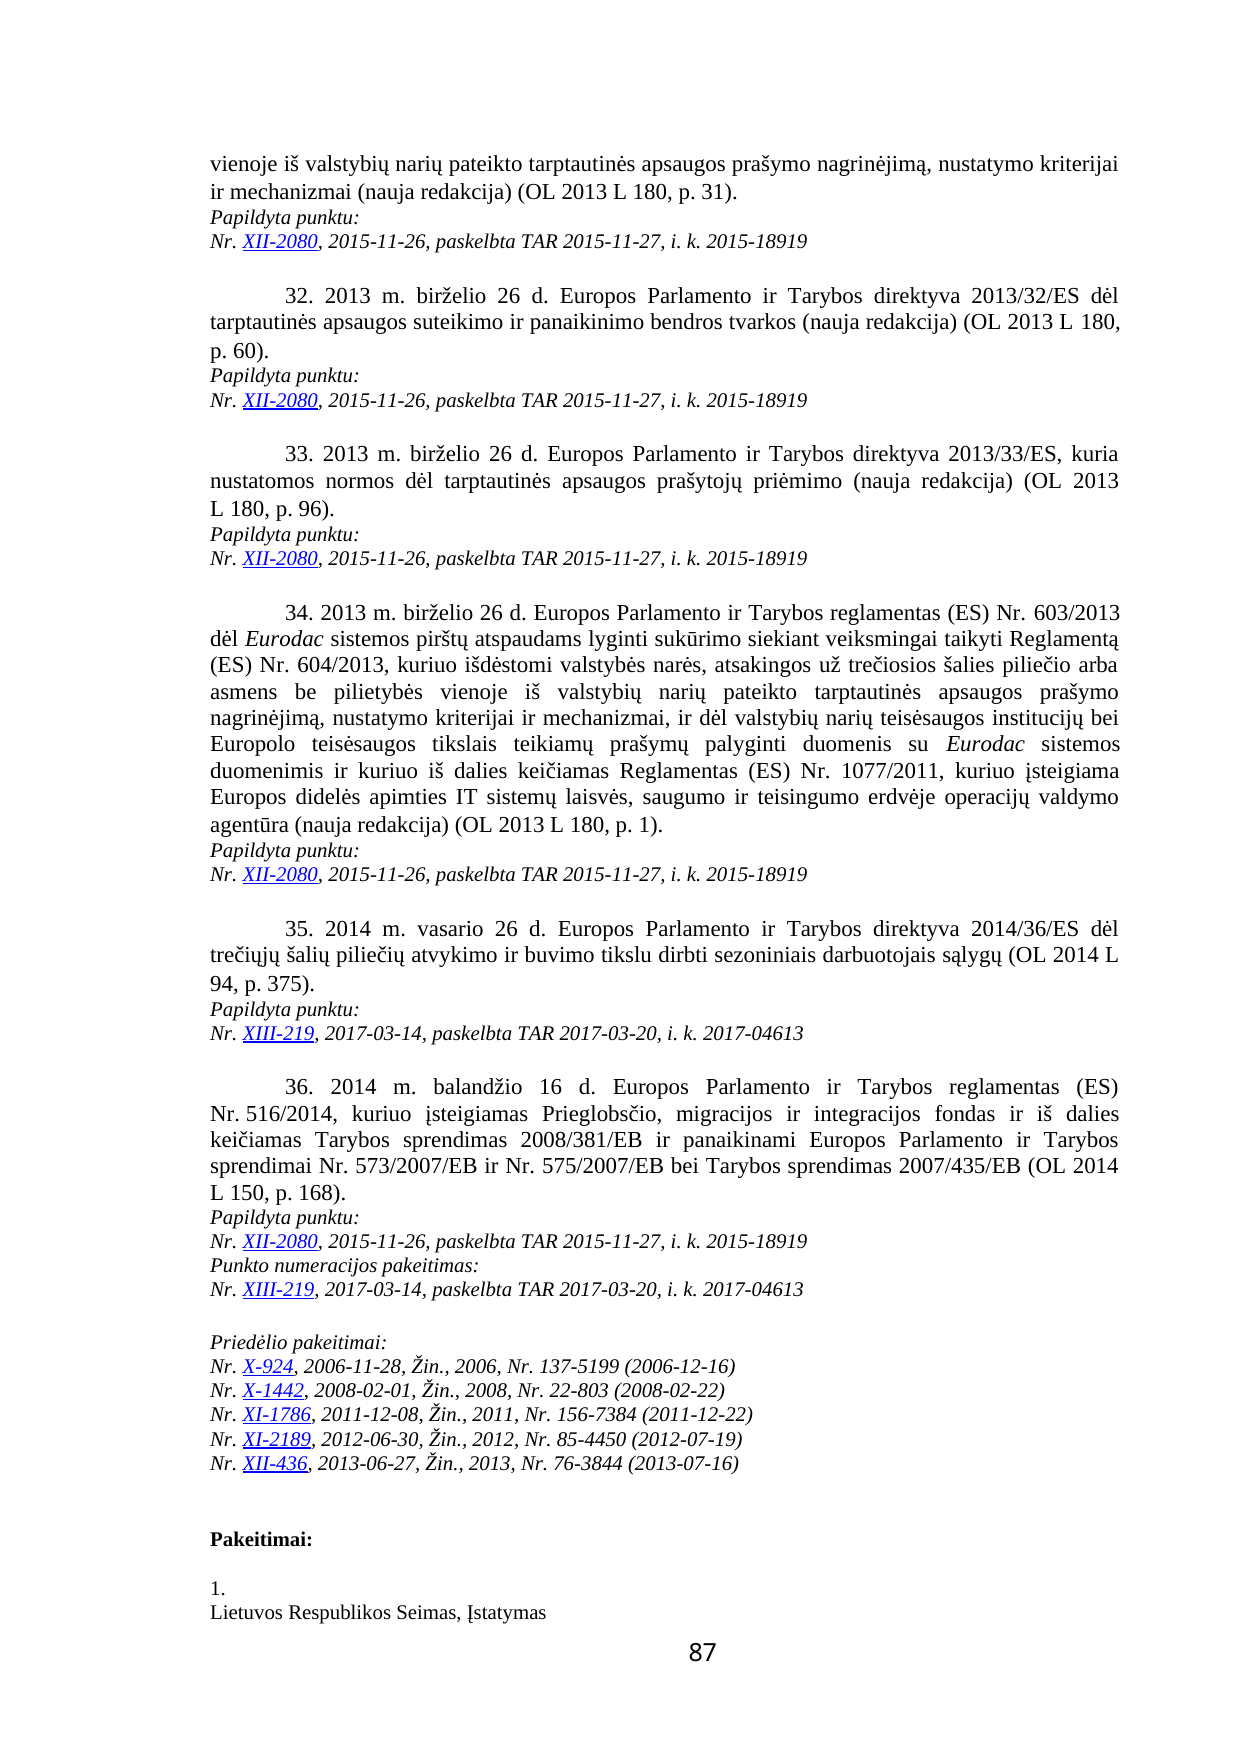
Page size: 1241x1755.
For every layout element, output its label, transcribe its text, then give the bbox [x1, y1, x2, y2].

text Papildyta punktu: [210, 363, 1120, 387]
text Nr. XII-2080, 2015-11-26, paskelbta TAR 2015-11-27, i. k. 2015-18919 [210, 387, 1120, 412]
text Papildyta punktu: [210, 522, 1120, 546]
text Nr. XII-2080, 2015-11-26, paskelbta TAR 2015-11-27, i. k. 2015-18919 [210, 546, 1120, 570]
text Nr. X-1442, 2008-02-01, Žin., 2008, Nr. 22-803 (2008-02-22) [210, 1378, 1120, 1402]
text Nr. XII-2080, 2015-11-26, paskelbta TAR 2015-11-27, i. k. 2015-18919 [210, 1229, 1120, 1253]
text 32. 2013 m. birželio 26 d. Europos Parlamento ir Tarybos direktyva 2013/32/ES dėl tarptautinės apsaugos suteikimo ir panaikinimo bendros tvarkos (nauja redakcija) (OL 2013 L 180, p. 60). [210, 282, 1120, 363]
text Punkto numeracijos pakeitimas: [210, 1253, 1120, 1277]
text 35. 2014 m. vasario 26 d. Europos Parlamento ir Tarybos direktyva 2014/36/ES dėl trečiųjų šalių piliečių atvykimo ir buvimo tikslu dirbti sezoniniais darbuotojais sąlygų (OL 2014 L 94, p. 375). [210, 915, 1120, 997]
text Nr. XII-2080, 2015-11-26, paskelbta TAR 2015-11-27, i. k. 2015-18919 [210, 229, 1120, 253]
text Nr. XII-2080, 2015-11-26, paskelbta TAR 2015-11-27, i. k. 2015-18919 [210, 862, 1120, 886]
text Nr. XI-1786, 2011-12-08, Žin., 2011, Nr. 156-7384 (2011-12-22) [210, 1402, 1120, 1426]
text Pakeitimai: [210, 1527, 1120, 1551]
text 36. 2014 m. balandžio 16 d. Europos Parlamento ir Tarybos reglamentas (ES) Nr. 516/2014, kuriuo įsteigiamas Prieglobsčio, migracijos ir integracijos fondas ir iš dalies keičiamas Tarybos sprendimas 2008/381/EB ir panaikinami Europos Parlamento ir Tarybos sprendimai Nr. 573/2007/EB ir Nr. 575/2007/EB bei Tarybos sprendimas 2007/435/EB (OL 2014 L 150, p. 168). [210, 1073, 1120, 1205]
text Nr. X-924, 2006-11-28, Žin., 2006, Nr. 137-5199 (2006-12-16) [210, 1354, 1120, 1378]
text Nr. XIII-219, 2017-03-14, paskelbta TAR 2017-03-20, i. k. 2017-04613 [210, 1277, 1120, 1301]
text Nr. XI-2189, 2012-06-30, Žin., 2012, Nr. 85-4450 (2012-07-19) [210, 1426, 1120, 1451]
text 33. 2013 m. birželio 26 d. Europos Parlamento ir Tarybos direktyva 2013/33/ES, kuria nustatomos normos dėl tarptautinės apsaugos prašytojų priėmimo (nauja redakcija) (OL 2013 L 180, p. 96). [210, 440, 1120, 522]
text Lietuvos Respublikos Seimas, Įstatymas [210, 1599, 1120, 1624]
text Papildyta punktu: [210, 1205, 1120, 1229]
text Papildyta punktu: [210, 838, 1120, 862]
text Papildyta punktu: [210, 205, 1120, 229]
text Papildyta punktu: [210, 997, 1120, 1021]
text 34. 2013 m. birželio 26 d. Europos Parlamento ir Tarybos reglamentas (ES) Nr. 603/2013 dėl Eurodac sistemos pirštų atspaudams lyginti sukūrimo siekiant veiksmingai taikyti Reglamentą (ES) Nr. 604/2013, kuriuo išdėstomi valstybės narės, atsakingos už trečiosios šalies piliečio arba asmens be pilietybės vienoje iš valstybių narių pateikto tarptautinės apsaugos prašymo nagrinėjimą, nustatymo kriterijai ir mechanizmai, ir dėl valstybių narių teisėsaugos institucijų bei Europolo teisėsaugos tikslais teikiamų prašymų palyginti duomenis su Eurodac sistemos duomenimis ir kuriuo iš dalies keičiamas Reglamentas (ES) Nr. 1077/2011, kuriuo įsteigiama Europos didelės apimties IT sistemų laisvės, saugumo ir teisingumo erdvėje operacijų valdymo agentūra (nauja redakcija) (OL 2013 L 180, p. 1). [210, 599, 1120, 838]
text Priedėlio pakeitimai: [210, 1330, 1120, 1354]
text Nr. XII-436, 2013-06-27, Žin., 2013, Nr. 76-3844 (2013-07-16) [210, 1451, 1120, 1474]
text vienoje iš valstybių narių pateikto tarptautinės apsaugos prašymo nagrinėjimą, nustatymo kriterijai ir mechanizmai (nauja redakcija) (OL 2013 L 180, p. 31). [210, 150, 1120, 205]
text Nr. XIII-219, 2017-03-14, paskelbta TAR 2017-03-20, i. k. 2017-04613 [210, 1021, 1120, 1045]
text 1. [210, 1576, 1120, 1599]
